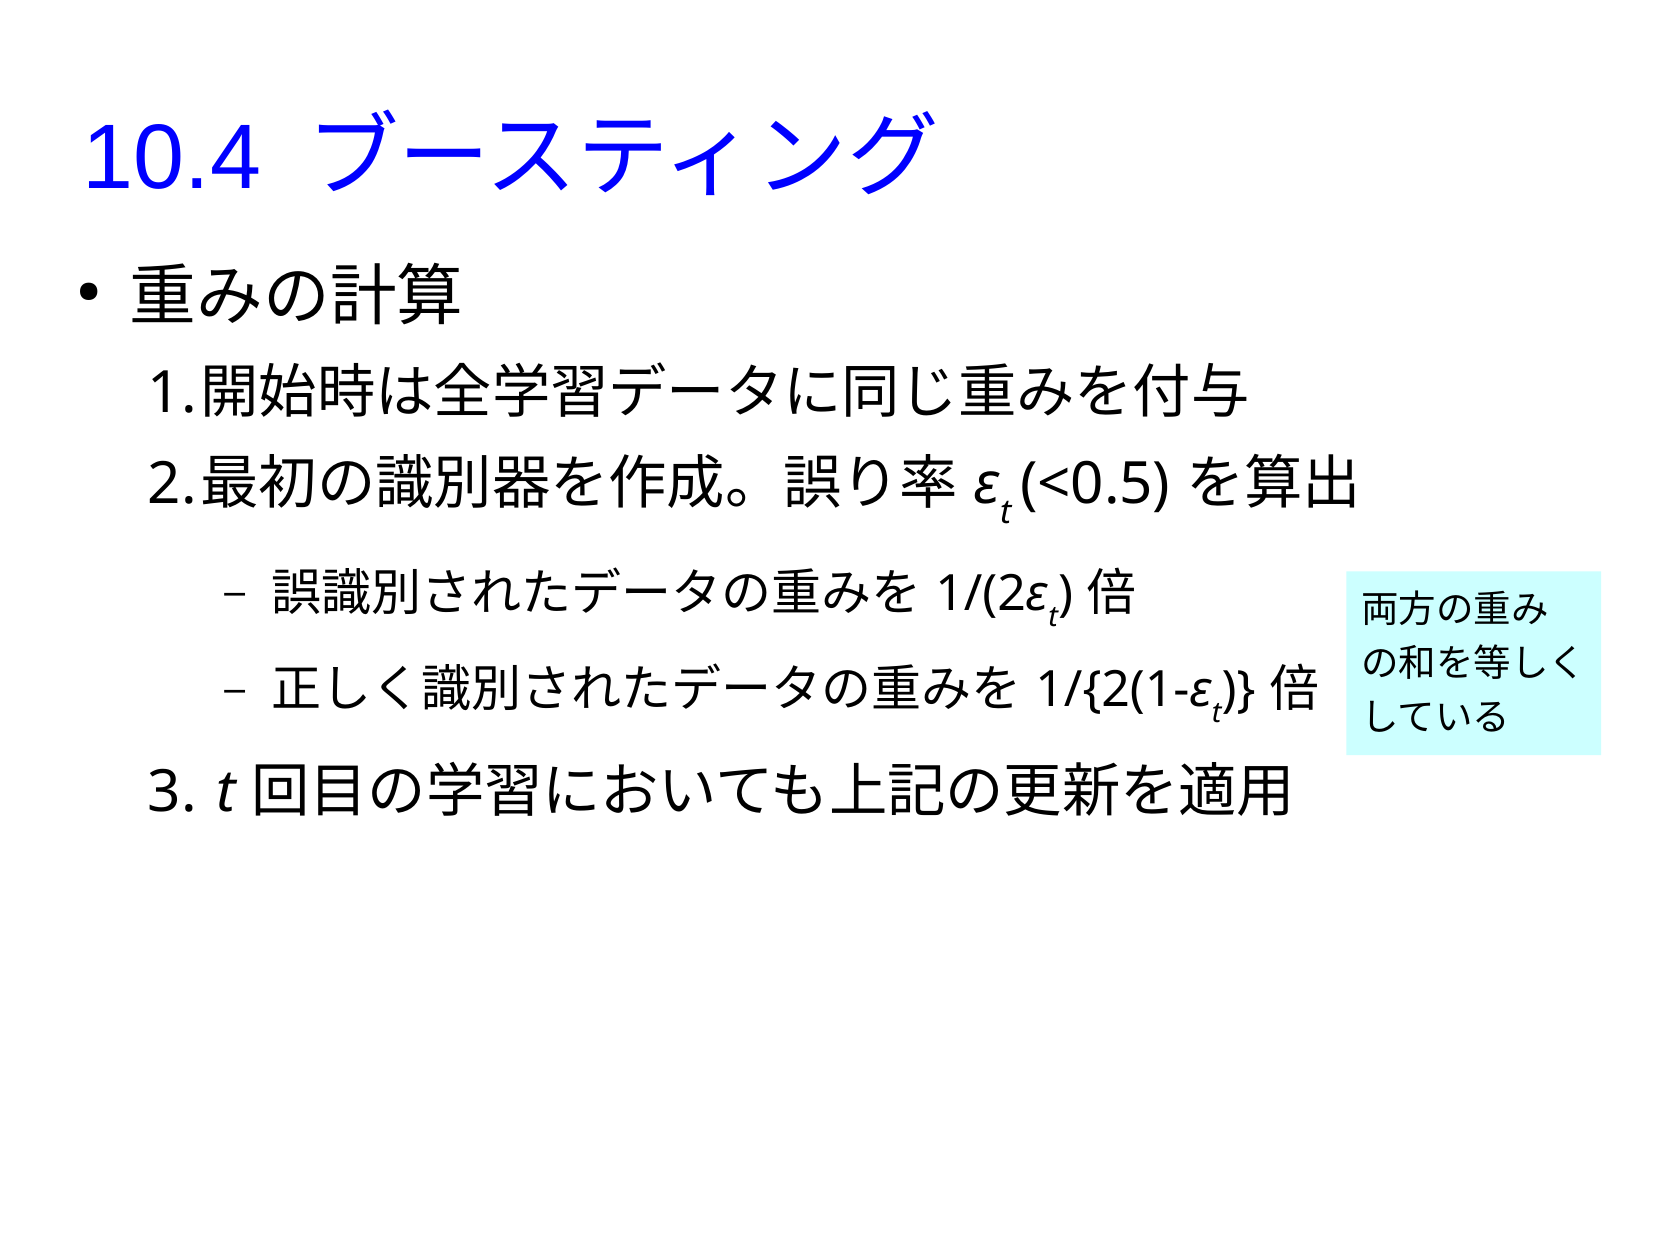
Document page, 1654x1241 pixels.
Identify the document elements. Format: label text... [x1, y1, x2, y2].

text_box 両方の重み の和を等しく している [1346, 571, 1602, 756]
list 重みの計算 開始時は全学習データに同じ重みを付与 最初の識別器を作成。誤り率εt (<0.5)を算出 誤識別されたデータの重みを1/(2εt)倍 正しく識別されたデータの重みを1/{2(1-εt)}倍 t回目の学習においても上記の更新を適用 [59, 248, 1548, 968]
title 10.4 ブースティング [82, 49, 1571, 257]
